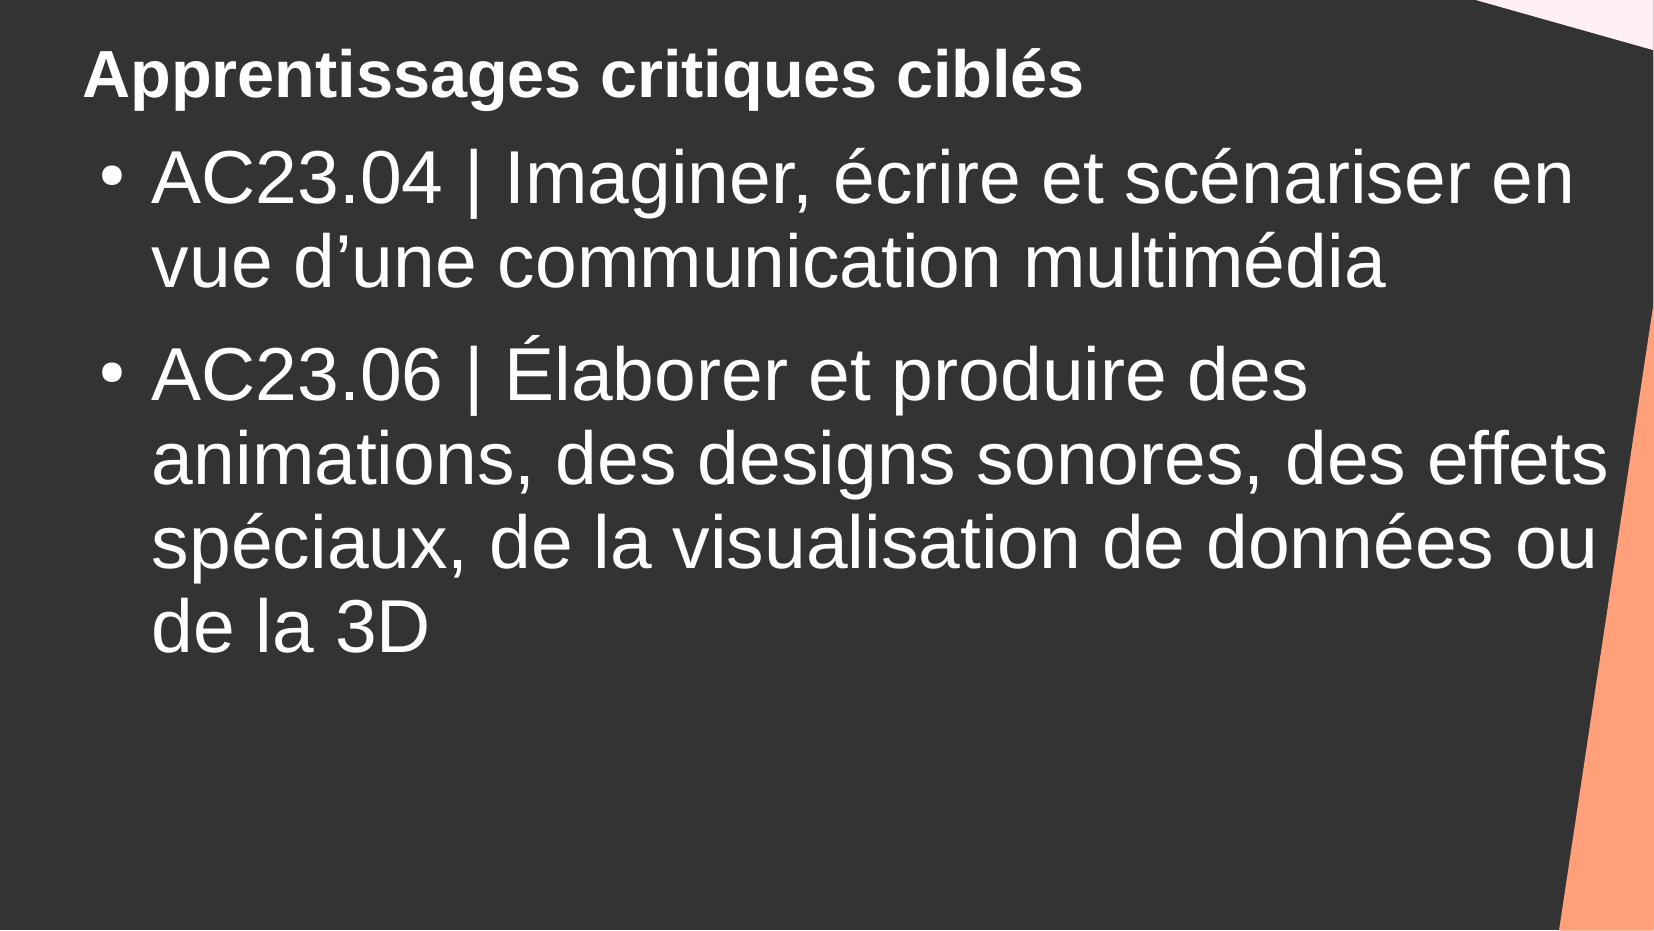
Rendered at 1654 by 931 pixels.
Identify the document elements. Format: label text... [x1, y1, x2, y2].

text_box [1475, 0, 1654, 51]
text_box [1558, 300, 1654, 931]
list AC23.04 | Imaginer, écrire et scénariser en vue d’une communication multimédia AC23.06 | Élaborer et produire des animations, des designs sonores, des effets spéciaux, de la visualisation de données ou de la 3D [80, 135, 1620, 721]
title Apprentissages critiques ciblés [82, 37, 1571, 122]
